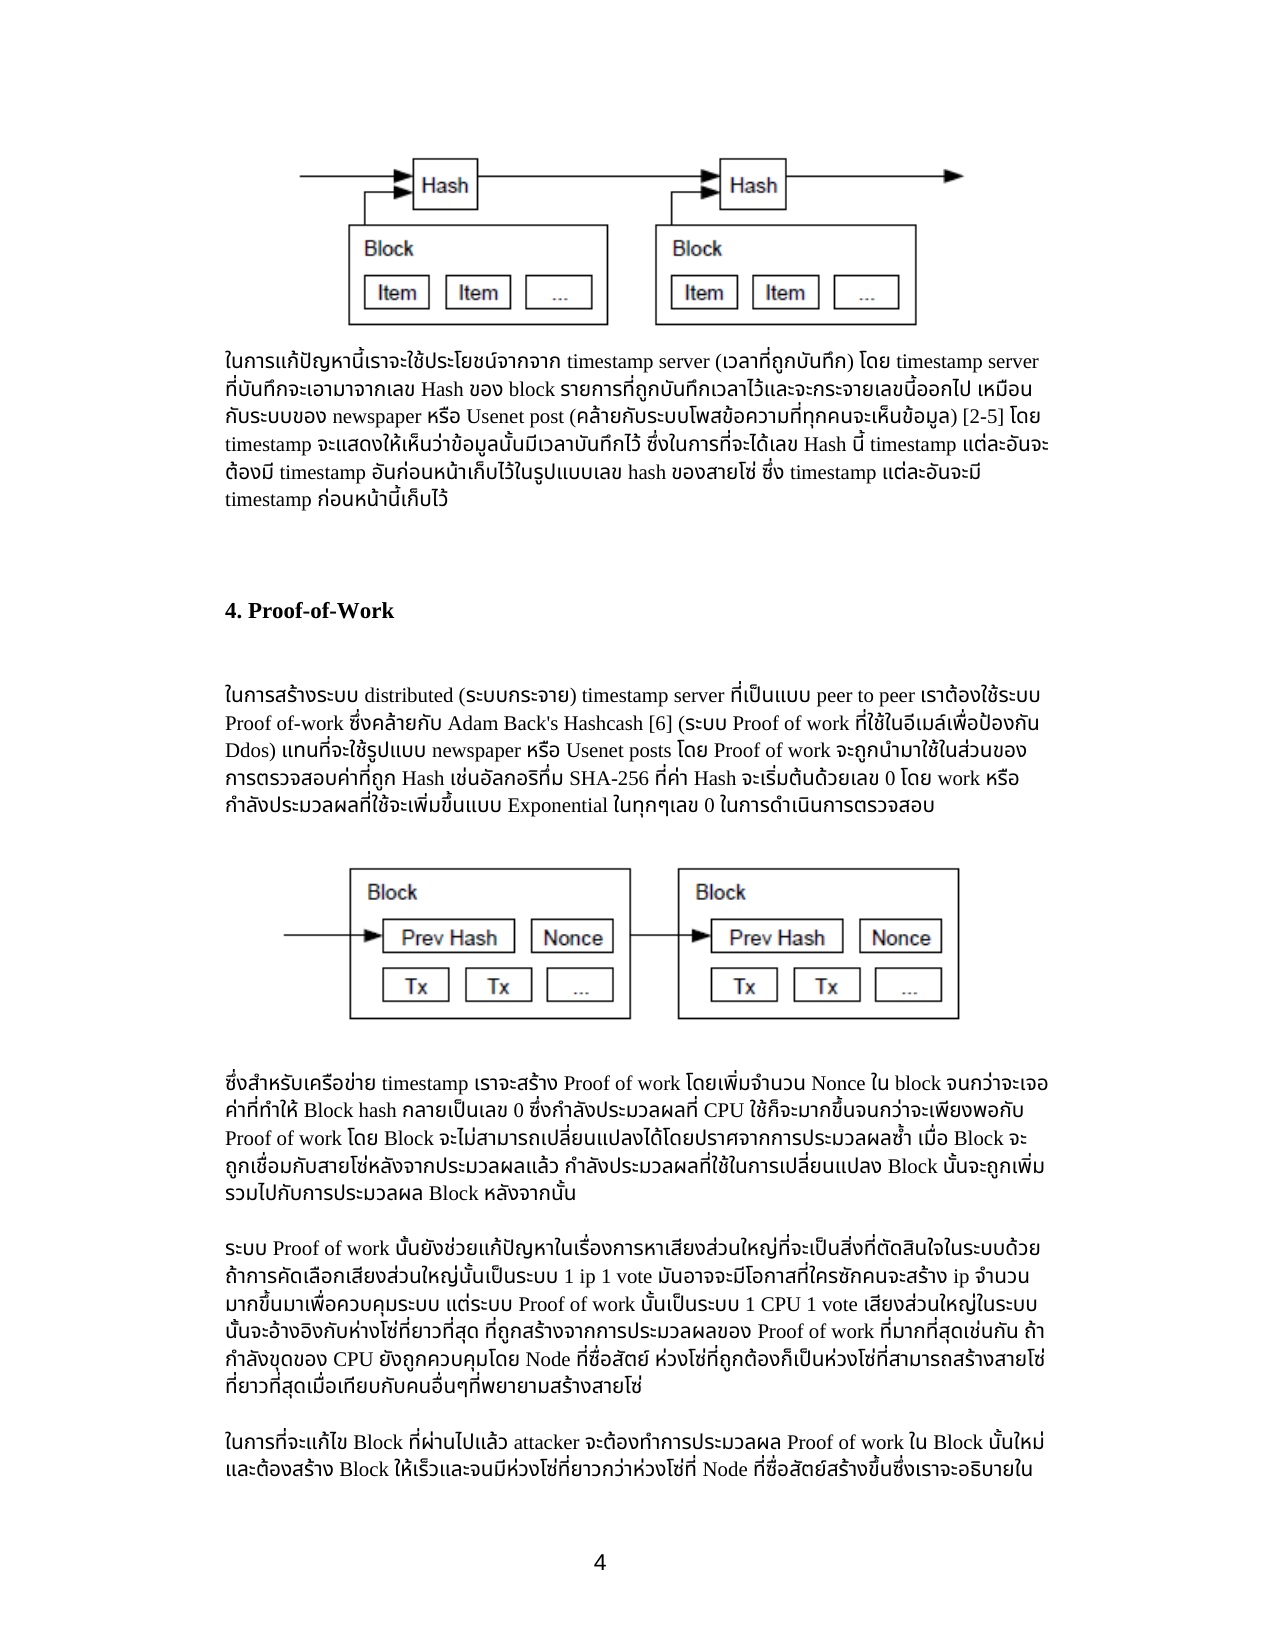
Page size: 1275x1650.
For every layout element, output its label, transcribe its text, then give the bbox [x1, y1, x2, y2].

picture [297, 150, 978, 346]
text 4. Proof-of-Work [225, 598, 1050, 624]
picture [281, 848, 994, 1040]
text ในการแก้ปัญหานี้เราจะใช้ประโยชน์จากจาก timestamp server (เวลาที่ถูกบันทึก) โดย timestamp server ที่บันทึกจะเอามาจากเลข Hash ของ block รายการที่ถูกบันทึกเวลาไว้และจะกระจายเลขนี้ออกไป เหมือนกับระบบของ newspaper หรือ Usenet post (คล้ายกับระบบโพสข้อความที่ทุกคนจะเห็นข้อมูล) [2-5] โดย timestamp จะแสดงให้เห็นว่าข้อมูลนั้นมีเวลาบันทึกไว้ ซึ่งในการที่จะได้เลข Hash นี้ timestamp แต่ละอันจะต้องมี timestamp อันก่อนหน้าเก็บไว้ในรูปแบบเลข hash ของสายโซ่ ซึ่ง timestamp แต่ละอันจะมี timestamp ก่อนหน้านี้เก็บไว้ [225, 349, 1050, 511]
text ในการที่จะแก้ไข Block ที่ผ่านไปแล้ว attacker จะต้องทำการประมวลผล Proof of work ใน Block นั้นใหม่และต้องสร้าง Block ให้เร็วและจนมีห่วงโซ่ที่ยาวกว่าห่วงโซ่ที่ Node ที่ซื่อสัตย์สร้างขึ้นซึ่งเราจะอธิบายใน [225, 1429, 1050, 1481]
text ระบบ Proof of work นั้นยังช่วยแก้ปัญหาในเรื่องการหาเสียงส่วนใหญ่ที่จะเป็นสิ่งที่ตัดสินใจในระบบด้วย ถ้าการคัดเลือกเสียงส่วนใหญ่นั้นเป็นระบบ 1 ip 1 vote มันอาจจะมีโอกาสที่ใครซักคนจะสร้าง ip จำนวนมากขึ้นมาเพื่อควบคุมระบบ แต่ระบบ Proof of work นั้นเป็นระบบ 1 CPU 1 vote เสียงส่วนใหญ่ในระบบนั้นจะอ้างอิงกับห่างโซ่ที่ยาวที่สุด ที่ถูกสร้างจากการประมวลผลของ Proof of work ที่มากที่สุดเช่นกัน ถ้ากำลังขุดของ CPU ยังถูกควบคุมโดย Node ที่ซื่อสัตย์ ห่วงโซ่ที่ถูกต้องก็เป็นห่วงโซ่ที่สามารถสร้างสายโซ่ที่ยาวที่สุดเมื่อเทียบกับคนอื่นๆที่พยายามสร้างสายโซ่ [225, 1236, 1050, 1398]
text ซึ่งสำหรับเครือข่าย timestamp เราจะสร้าง Proof of work โดยเพิ่มจำนวน Nonce ใน block จนกว่าจะเจอค่าที่ทำให้ Block hash กลายเป็นเลข 0 ซึ่งกำลังประมวลผลที่ CPU ใช้ก็จะมากขึ้นจนกว่าจะเพียงพอกับ Proof of work โดย Block จะไม่สามารถเปลี่ยนแปลงได้โดยปราศจากการประมวลผลซ้ำ เมื่อ Block จะถูกเชื่อมกับสายโซ่หลังจากประมวลผลแล้ว กำลังประมวลผลที่ใช้ในการเปลี่ยนแปลง Block นั้นจะถูกเพิ่มรวมไปกับการประมวลผล Block หลังจากนั้น [225, 1071, 1050, 1205]
text ในการสร้างระบบ distributed (ระบบกระจาย) timestamp server ที่เป็นแบบ peer to peer เราต้องใช้ระบบ Proof of-work ซึ่งคล้ายกับ Adam Back's Hashcash [6] (ระบบ Proof of work ที่ใช้ในอีเมล์เพื่อป้องกัน Ddos) แทนที่จะใช้รูปแบบ newspaper หรือ Usenet posts โดย Proof of work จะถูกนำมาใช้ในส่วนของการตรวจสอบค่าที่ถูก Hash เช่นอัลกอริทึ่ม SHA-256 ที่ค่า Hash จะเริ่มต้นด้วยเลข 0 โดย work หรือกำลังประมวลผลที่ใช้จะเพิ่มขึ้นแบบ Exponential ในทุกๆเลข 0 ในการดำเนินการตรวจสอบ [225, 683, 1050, 817]
